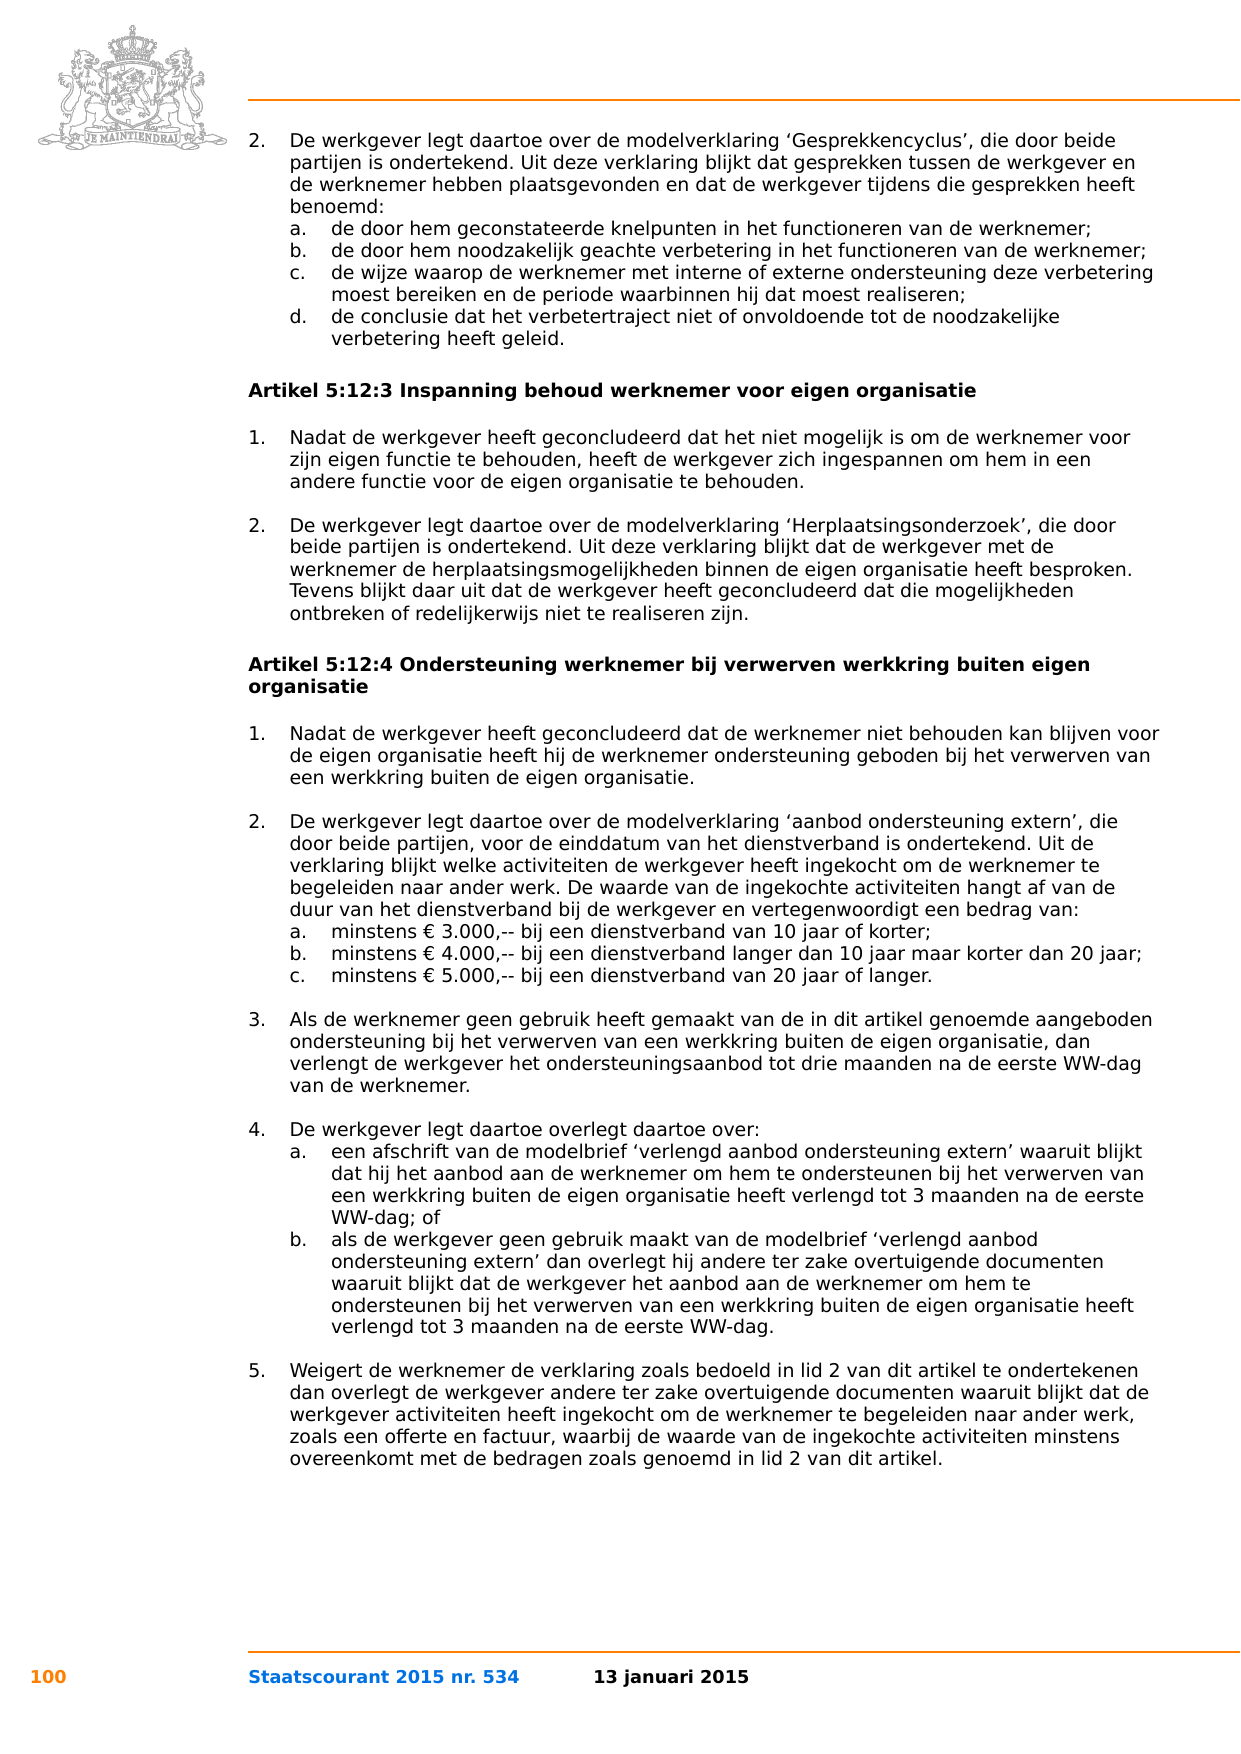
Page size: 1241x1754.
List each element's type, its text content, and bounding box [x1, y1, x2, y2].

text a. minstens € 3.000,-- bij een dienstverband van 10 jaar of korter; [289, 921, 1163, 943]
text c. minstens € 5.000,-- bij een dienstverband van 20 jaar of langer. [289, 965, 1163, 987]
text a. de door hem geconstateerde knelpunten in het functioneren van de werknemer; [289, 218, 1163, 240]
text 1. Nadat de werkgever heeft geconcludeerd dat de werknemer niet behouden kan blijven voor de eigen organisatie heeft hij de werknemer ondersteuning geboden bij het verwerven van een werkkring buiten de eigen organisatie. [248, 723, 1163, 789]
text 3. Als de werknemer geen gebruik heeft gemaakt van de in dit artikel genoemde aangeboden ondersteuning bij het verwerven van een werkkring buiten de eigen organisatie, dan verlengt de werkgever het ondersteuningsaanbod tot drie maanden na de eerste WW-dag van de werknemer. [248, 1009, 1163, 1097]
text c. de wijze waarop de werknemer met interne of externe ondersteuning deze verbetering moest bereiken en de periode waarbinnen hij dat moest realiseren; [289, 262, 1163, 306]
subtitle Artikel 5:12:3 Inspanning behoud werknemer voor eigen organisatie [248, 380, 1163, 402]
text 2. De werkgever legt daartoe over de modelverklaring ‘Herplaatsingsonderzoek’, die door beide partijen is ondertekend. Uit deze verklaring blijkt dat de werkgever met de werknemer de herplaatsingsmogelijkheden binnen de eigen organisatie heeft besproken. Tevens blijkt daar uit dat de werkgever heeft geconcludeerd dat die mogelijkheden ontbreken of redelijkerwijs niet te realiseren zijn. [248, 514, 1163, 624]
text b. minstens € 4.000,-- bij een dienstverband langer dan 10 jaar maar korter dan 20 jaar; [289, 943, 1163, 965]
text d. de conclusie dat het verbetertraject niet of onvoldoende tot de noodzakelijke verbetering heeft geleid. [289, 306, 1163, 350]
text 2. De werkgever legt daartoe over de modelverklaring ‘aanbod ondersteuning extern’, die door beide partijen, voor de einddatum van het dienstverband is ondertekend. Uit de verklaring blijkt welke activiteiten de werkgever heeft ingekocht om de werknemer te begeleiden naar ander werk. De waarde van de ingekochte activiteiten hangt af van de duur van het dienstverband bij de werkgever en vertegenwoordigt een bedrag van: [248, 811, 1163, 921]
text 1. Nadat de werkgever heeft geconcludeerd dat het niet mogelijk is om de werknemer voor zijn eigen functie te behouden, heeft de werkgever zich ingespannen om hem in een andere functie voor de eigen organisatie te behouden. [248, 427, 1163, 493]
picture [38, 25, 227, 150]
text b. de door hem noodzakelijk geachte verbetering in het functioneren van de werknemer; [289, 240, 1163, 262]
text 5. Weigert de werknemer de verklaring zoals bedoeld in lid 2 van dit artikel te ondertekenen dan overlegt de werkgever andere ter zake overtuigende documenten waaruit blijkt dat de werkgever activiteiten heeft ingekocht om de werknemer te begeleiden naar ander werk, zoals een offerte en factuur, waarbij de waarde van de ingekochte activiteiten minstens overeenkomt met de bedragen zoals genoemd in lid 2 van dit artikel. [248, 1360, 1163, 1470]
subtitle Artikel 5:12:4 Ondersteuning werknemer bij verwerven werkkring buiten eigen organisatie [248, 654, 1163, 698]
text a. een afschrift van de modelbrief ‘verlengd aanbod ondersteuning extern’ waaruit blijkt dat hij het aanbod aan de werknemer om hem te ondersteunen bij het verwerven van een werkkring buiten de eigen organisatie heeft verlengd tot 3 maanden na de eerste WW-dag; of [289, 1141, 1163, 1228]
text 2. De werkgever legt daartoe over de modelverklaring ‘Gesprekkencyclus’, die door beide partijen is ondertekend. Uit deze verklaring blijkt dat gesprekken tussen de werkgever en de werknemer hebben plaatsgevonden en dat de werkgever tijdens die gesprekken heeft benoemd: [248, 130, 1163, 218]
text b. als de werkgever geen gebruik maakt van de modelbrief ‘verlengd aanbod ondersteuning extern’ dan overlegt hij andere ter zake overtuigende documenten waaruit blijkt dat de werkgever het aanbod aan de werknemer om hem te ondersteunen bij het verwerven van een werkkring buiten de eigen organisatie heeft verlengd tot 3 maanden na de eerste WW-dag. [289, 1228, 1163, 1338]
text 4. De werkgever legt daartoe overlegt daartoe over: [248, 1119, 1163, 1141]
